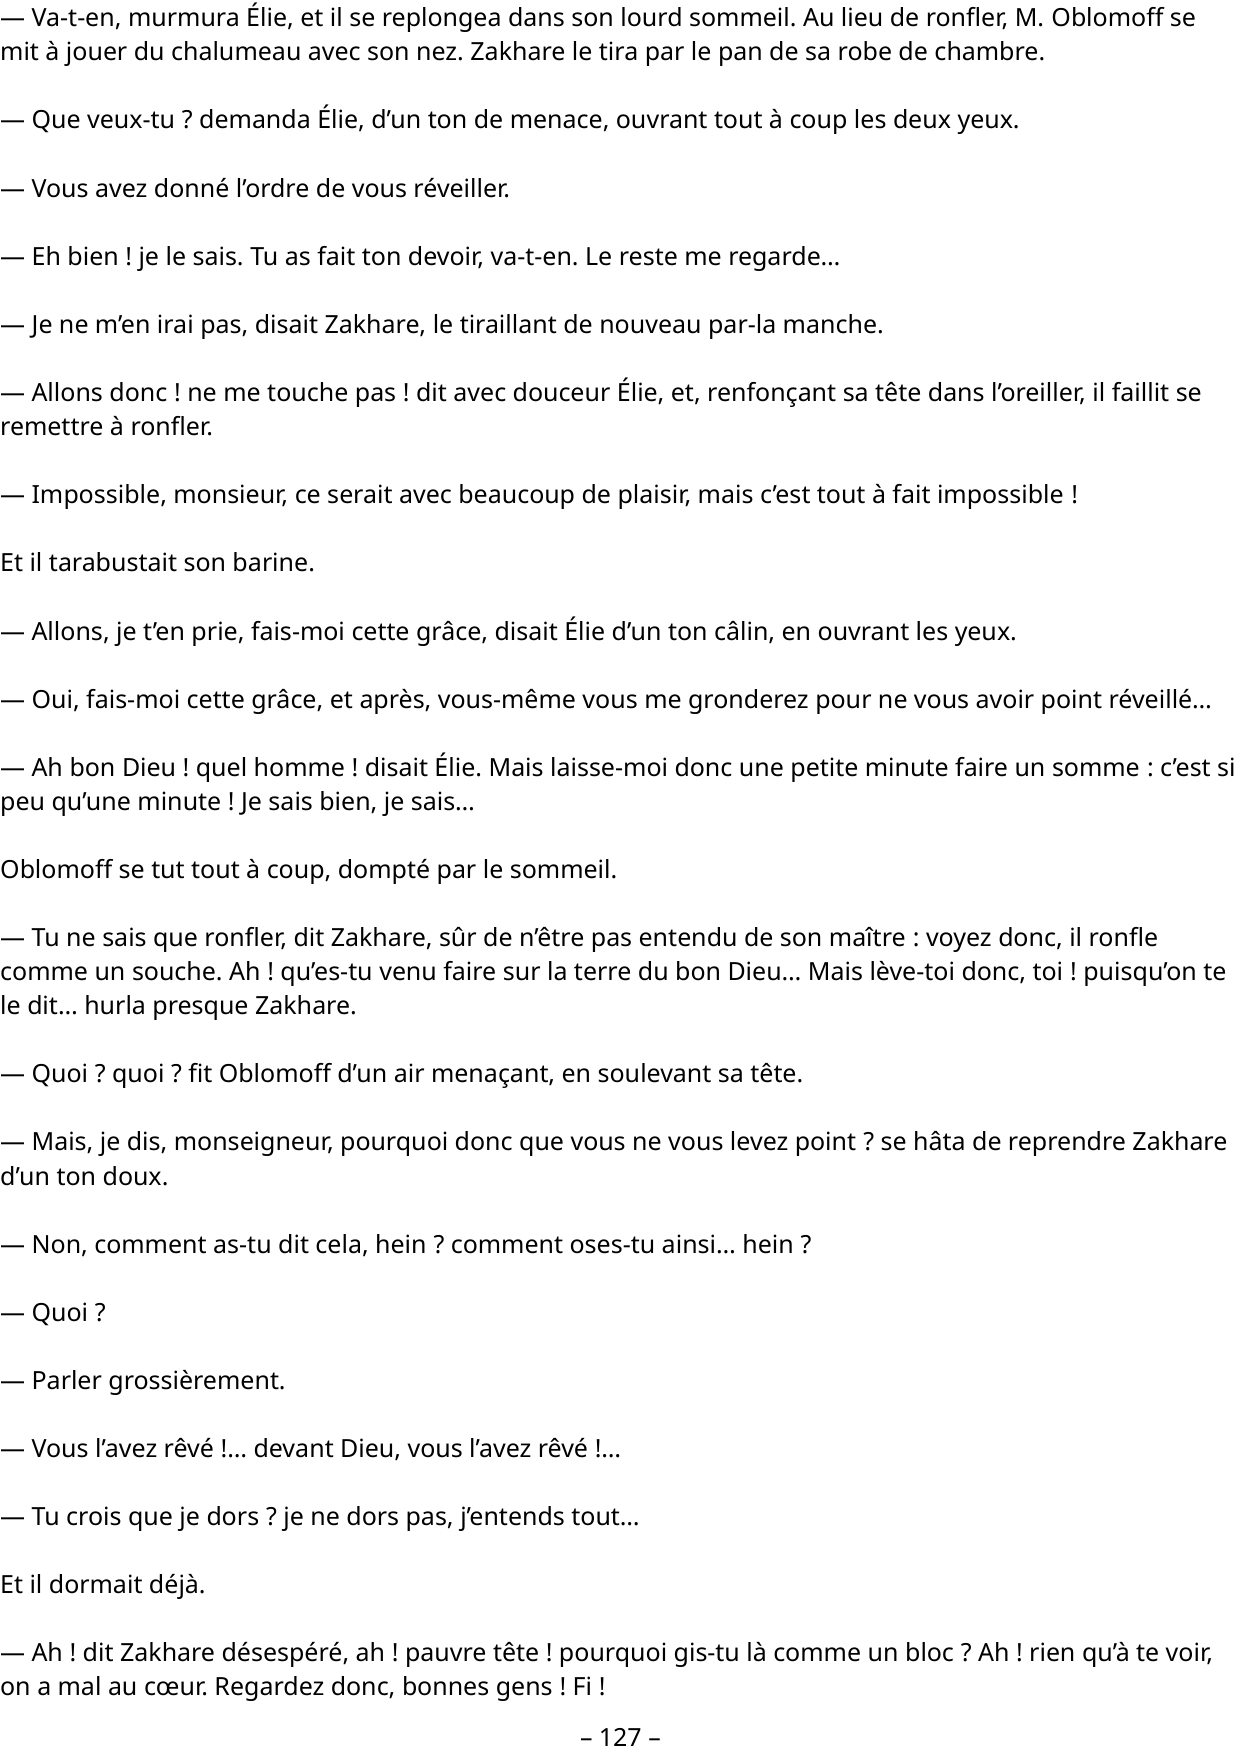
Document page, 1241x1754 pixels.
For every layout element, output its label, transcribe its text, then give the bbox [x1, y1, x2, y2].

text — Mais, je dis, monseigneur, pourquoi donc que vous ne vous levez point ? se hâta de reprendre Zakhare d’un ton doux. [0, 1124, 1240, 1192]
text — Oui, fais-moi cette grâce, et après, vous-même vous me gronderez pour ne vous avoir point réveillé… [0, 681, 1240, 715]
text — Quoi ? [0, 1294, 1240, 1328]
text — Vous l’avez rêvé !… devant Dieu, vous l’avez rêvé !… [0, 1431, 1240, 1465]
text — Impossible, monsieur, ce serait avec beaucoup de plaisir, mais c’est tout à fait impossible ! [0, 477, 1240, 511]
text — Ah ! dit Zakhare désespéré, ah ! pauvre tête ! pourquoi gis-tu là comme un bloc ? Ah ! rien qu’à te voir, on a mal au cœur. Regardez donc, bonnes gens ! Fi ! [0, 1635, 1240, 1703]
text Et il tarabustait son barine. [0, 545, 1240, 579]
text Et il dormait déjà. [0, 1567, 1240, 1601]
text — Ah bon Dieu ! quel homme ! disait Élie. Mais laisse-moi donc une petite minute faire un somme : c’est si peu qu’une minute ! Je sais bien, je sais… [0, 749, 1240, 817]
text — Non, comment as-tu dit cela, hein ? comment oses-tu ainsi… hein ? [0, 1226, 1240, 1260]
text — Va-t-en, murmura Élie, et il se replongea dans son lourd sommeil. Au lieu de ronfler, M. Oblomoff se mit à jouer du chalumeau avec son nez. Zakhare le tira par le pan de sa robe de chambre. [0, 0, 1240, 68]
text — Allons, je t’en prie, fais-moi cette grâce, disait Élie d’un ton câlin, en ouvrant les yeux. [0, 613, 1240, 647]
text — Que veux-tu ? demanda Élie, d’un ton de menace, ouvrant tout à coup les deux yeux. [0, 102, 1240, 136]
text — Eh bien ! je le sais. Tu as fait ton devoir, va-t-en. Le reste me regarde… [0, 238, 1240, 272]
text Oblomoff se tut tout à coup, dompté par le sommeil. [0, 852, 1240, 886]
text — Allons donc ! ne me touche pas ! dit avec douceur Élie, et, renfonçant sa tête dans l’oreiller, il faillit se remettre à ronfler. [0, 375, 1240, 443]
text — Quoi ? quoi ? fit Oblomoff d’un air menaçant, en soulevant sa tête. [0, 1056, 1240, 1090]
text — Tu ne sais que ronfler, dit Zakhare, sûr de n’être pas entendu de son maître : voyez donc, il ronfle comme un souche. Ah ! qu’es-tu venu faire sur la terre du bon Dieu… Mais lève-toi donc, toi ! puisqu’on te le dit… hurla presque Zakhare. [0, 920, 1240, 1022]
text — Vous avez donné l’ordre de vous réveiller. [0, 170, 1240, 204]
text — Parler grossièrement. [0, 1362, 1240, 1397]
text — Je ne m’en irai pas, disait Zakhare, le tiraillant de nouveau par-la manche. [0, 307, 1240, 341]
text — Tu crois que je dors ? je ne dors pas, j’entends tout… [0, 1499, 1240, 1533]
